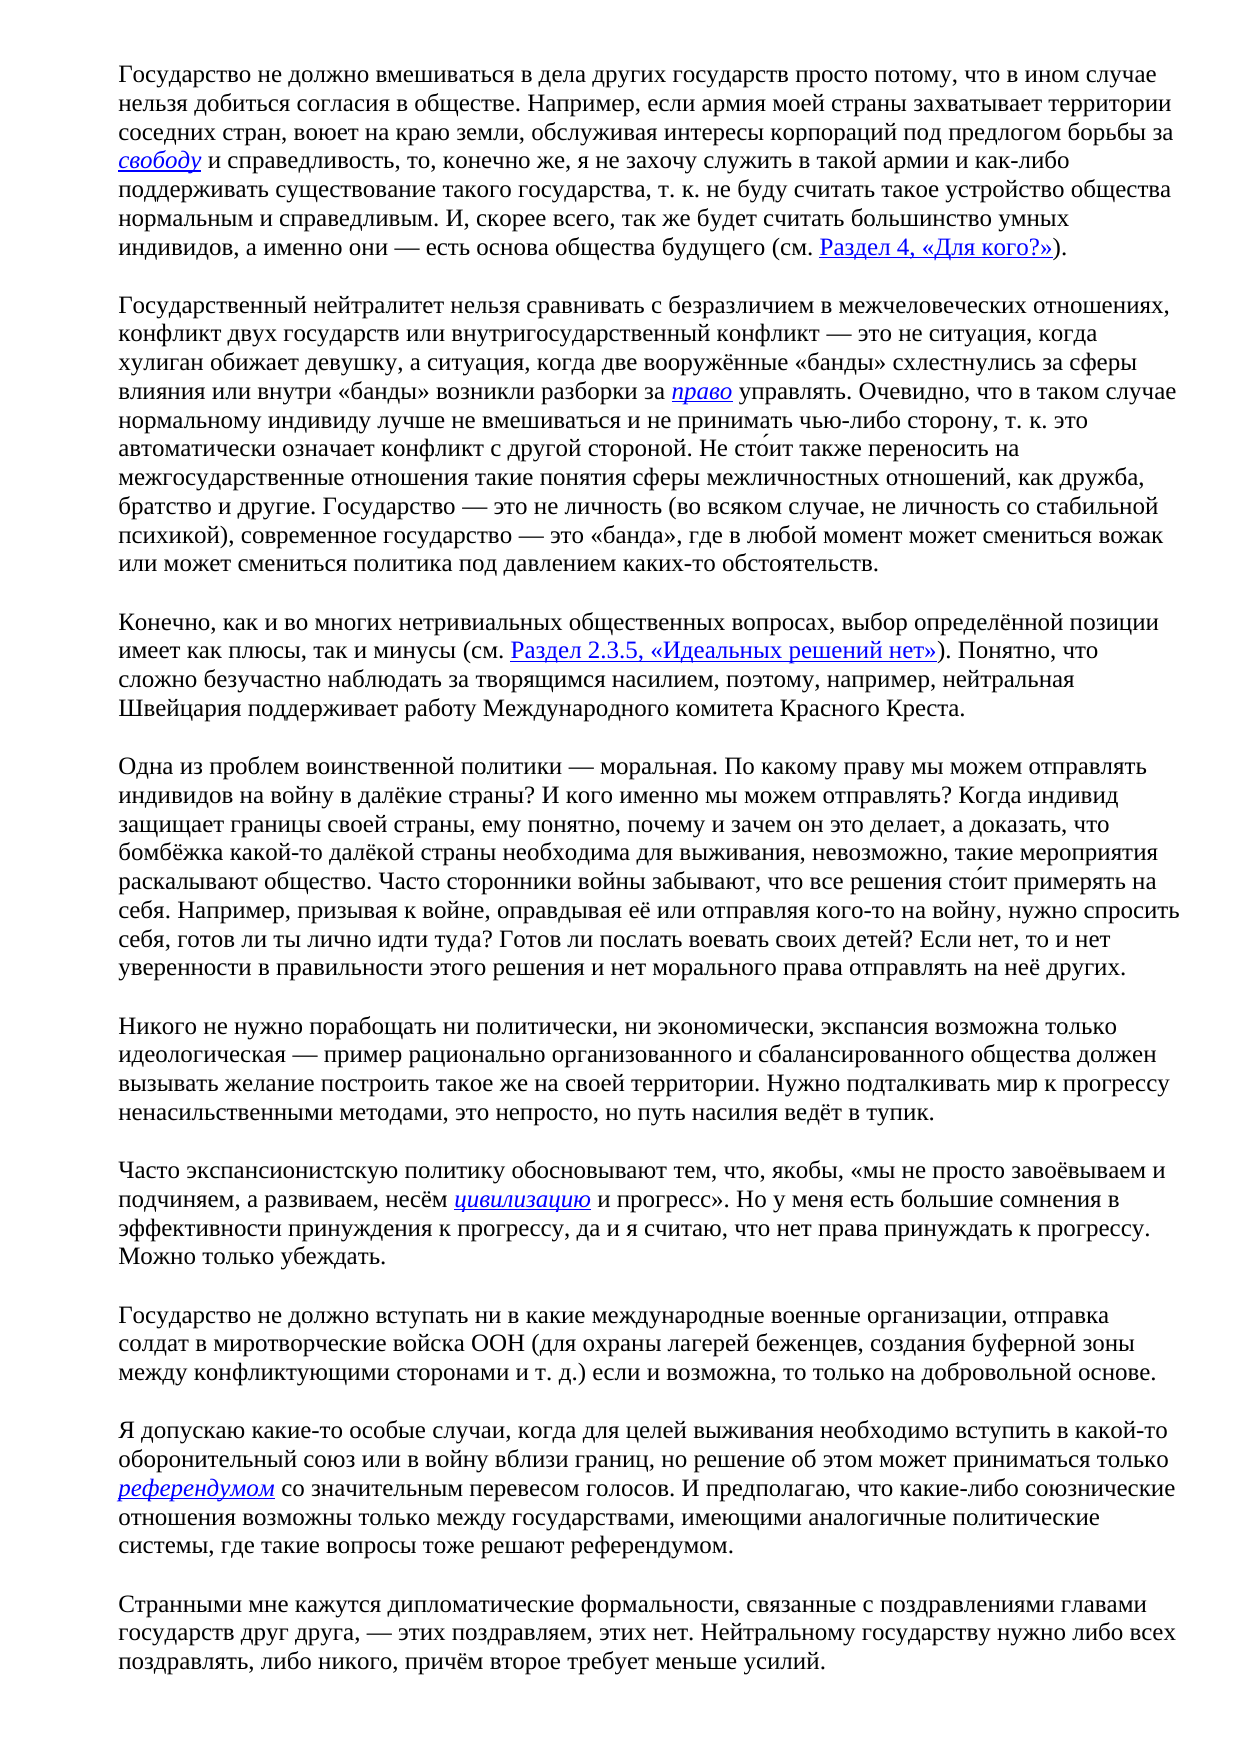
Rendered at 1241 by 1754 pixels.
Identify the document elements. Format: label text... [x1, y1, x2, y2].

text Одна из проблем воинственной политики — моральная. По какому праву мы можем отправлять индивидов на войну в далёкие страны? И кого именно мы можем отправлять? Когда индивид защищает границы своей страны, ему понятно, почему и зачем он это делает, а доказать, что бомбёжка какой-то далёкой страны необходима для выживания, невозможно, такие мероприятия раскалывают общество. Часто сторонники войны забывают, что все решения сто́ит примерять на себя. Например, призывая к войне, оправдывая её или отправляя кого-то на войну, нужно спросить себя, готов ли ты лично идти туда? Готов ли послать воевать своих детей? Если нет, то и нет уверенности в правильности этого решения и нет морального права отправлять на неё других. [118, 751, 1181, 981]
text Никого не нужно порабощать ни политически, ни экономически, экспансия возможна только идеологическая — пример рационально организованного и сбалансированного общества должен вызывать желание построить такое же на своей территории. Нужно подталкивать мир к прогрессу ненасильственными методами, это непросто, но путь насилия ведёт в тупик. [118, 1011, 1181, 1126]
text Часто экспансионистскую политику обосновывают тем, что, якобы, «мы не просто завоёвываем и подчиняем, а развиваем, несём цивилизацию и прогресс». Но у меня есть большие сомнения в эффективности принуждения к прогрессу, да и я считаю, что нет права принуждать к прогрессу. Можно только убеждать. [118, 1155, 1181, 1270]
text Государство не должно вмешиваться в дела других государств просто потому, что в ином случае нельзя добиться согласия в обществе. Например, если армия моей страны захватывает территории соседних стран, воюет на краю земли, обслуживая интересы корпораций под предлогом борьбы за свободу и справедливость, то, конечно же, я не захочу служить в такой армии и как-либо поддерживать существование такого государства, т. к. не буду считать такое устройство общества нормальным и справедливым. И, скорее всего, так же будет считать большинство умных индивидов, а именно они — есть основа общества будущего (см. Раздел 4, «Для кого?»). [118, 59, 1181, 260]
text Я допускаю какие-то особые случаи, когда для целей выживания необходимо вступить в какой-то оборонительный союз или в войну вблизи границ, но решение об этом может приниматься только референдумом со значительным перевесом голосов. И предполагаю, что какие-либо союзнические отношения возможны только между государствами, имеющими аналогичные политические системы, где такие вопросы тоже решают референдумом. [118, 1415, 1181, 1559]
text Государственный нейтралитет нельзя сравнивать с безразличием в межчеловеческих отношениях, конфликт двух государств или внутригосударственный конфликт — это не ситуация, когда хулиган обижает девушку, а ситуация, когда две вооружённые «банды» схлестнулись за сферы влияния или внутри «банды» возникли разборки за право управлять. Очевидно, что в таком случае нормальному индивиду лучше не вмешиваться и не принимать чью-либо сторону, т. к. это автоматически означает конфликт с другой стороной. Не сто́ит также переносить на межгосударственные отношения такие понятия сферы межличностных отношений, как дружба, братство и другие. Государство — это не личность (во всяком случае, не личность со стабильной психикой), современное государство — это «банда», где в любой момент может смениться вожак или может смениться политика под давлением каких-то обстоятельств. [118, 290, 1181, 577]
text Конечно, как и во многих нетривиальных общественных вопросах, выбор определённой позиции имеет как плюсы, так и минусы (см. Раздел 2.3.5, «Идеальных решений нет»). Понятно, что сложно безучастно наблюдать за творящимся насилием, поэтому, например, нейтральная Швейцария поддерживает работу Международного комитета Красного Креста. [118, 607, 1181, 722]
text Странными мне кажутся дипломатические формальности, связанные с поздравлениями главами государств друг друга, — этих поздравляем, этих нет. Нейтральному государству нужно либо всех поздравлять, либо никого, причём второе требует меньше усилий. [118, 1589, 1181, 1675]
text Государство не должно вступать ни в какие международные военные организации, отправка солдат в миротворческие войска ООН (для охраны лагерей беженцев, создания буферной зоны между конфликтующими сторонами и т. д.) если и возможна, то только на добровольной основе. [118, 1300, 1181, 1386]
